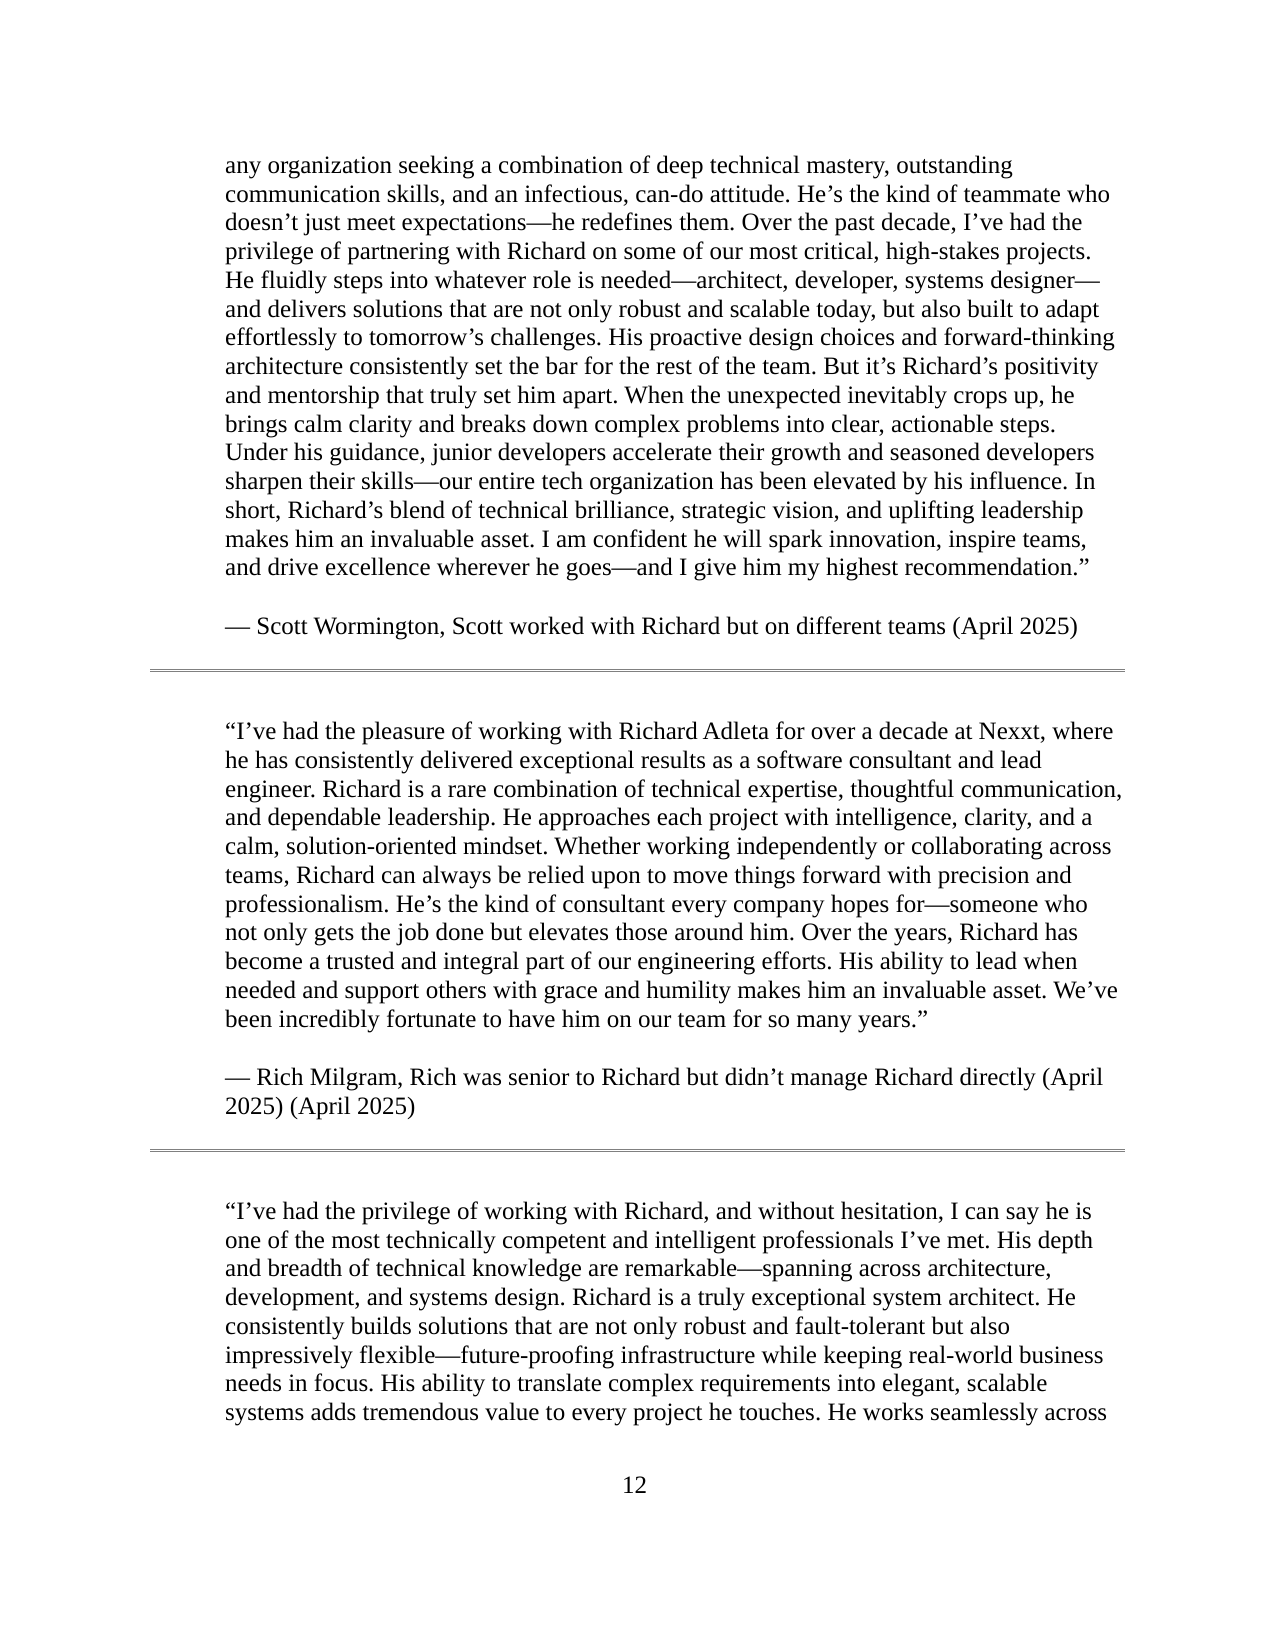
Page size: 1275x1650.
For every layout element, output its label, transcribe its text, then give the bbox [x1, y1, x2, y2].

text “I’ve had the pleasure of working with Richard Adleta for over a decade at Nexxt, where he has consistently delivered exceptional results as a software consultant and lead engineer. Richard is a rare combination of technical expertise, thoughtful communication, and dependable leadership. He approaches each project with intelligence, clarity, and a calm, solution-oriented mindset. Whether working independently or collaborating across teams, Richard can always be relied upon to move things forward with precision and professionalism. He’s the kind of consultant every company hopes for—someone who not only gets the job done but elevates those around him. Over the years, Richard has become a trusted and integral part of our engineering efforts. His ability to lead when needed and support others with grace and humility makes him an invaluable asset. We’ve been incredibly fortunate to have him on our team for so many years.” [225, 716, 1125, 1032]
text any organization seeking a combination of deep technical mastery, outstanding communication skills, and an infectious, can‑do attitude. He’s the kind of teammate who doesn’t just meet expectations—he redefines them. Over the past decade, I’ve had the privilege of partnering with Richard on some of our most critical, high‑stakes projects. He fluidly steps into whatever role is needed—architect, developer, systems designer—and delivers solutions that are not only robust and scalable today, but also built to adapt effortlessly to tomorrow’s challenges. His proactive design choices and forward‑thinking architecture consistently set the bar for the rest of the team. But it’s Richard’s positivity and mentorship that truly set him apart. When the unexpected inevitably crops up, he brings calm clarity and breaks down complex problems into clear, actionable steps. Under his guidance, junior developers accelerate their growth and seasoned developers sharpen their skills—our entire tech organization has been elevated by his influence. In short, Richard’s blend of technical brilliance, strategic vision, and uplifting leadership makes him an invaluable asset. I am confident he will spark innovation, inspire teams, and drive excellence wherever he goes—and I give him my highest recommendation.” [225, 150, 1125, 581]
text — Rich Milgram, Rich was senior to Richard but didn’t manage Richard directly (April 2025) (April 2025) [225, 1062, 1125, 1120]
text “I’ve had the privilege of working with Richard, and without hesitation, I can say he is one of the most technically competent and intelligent professionals I’ve met. His depth and breadth of technical knowledge are remarkable—spanning across architecture, development, and systems design. Richard is a truly exceptional system architect. He consistently builds solutions that are not only robust and fault-tolerant but also impressively flexible—future-proofing infrastructure while keeping real-world business needs in focus. His ability to translate complex requirements into elegant, scalable systems adds tremendous value to every project he touches. He works seamlessly across [225, 1196, 1125, 1426]
text — Scott Wormington, Scott worked with Richard but on different teams (April 2025) [225, 611, 1125, 640]
